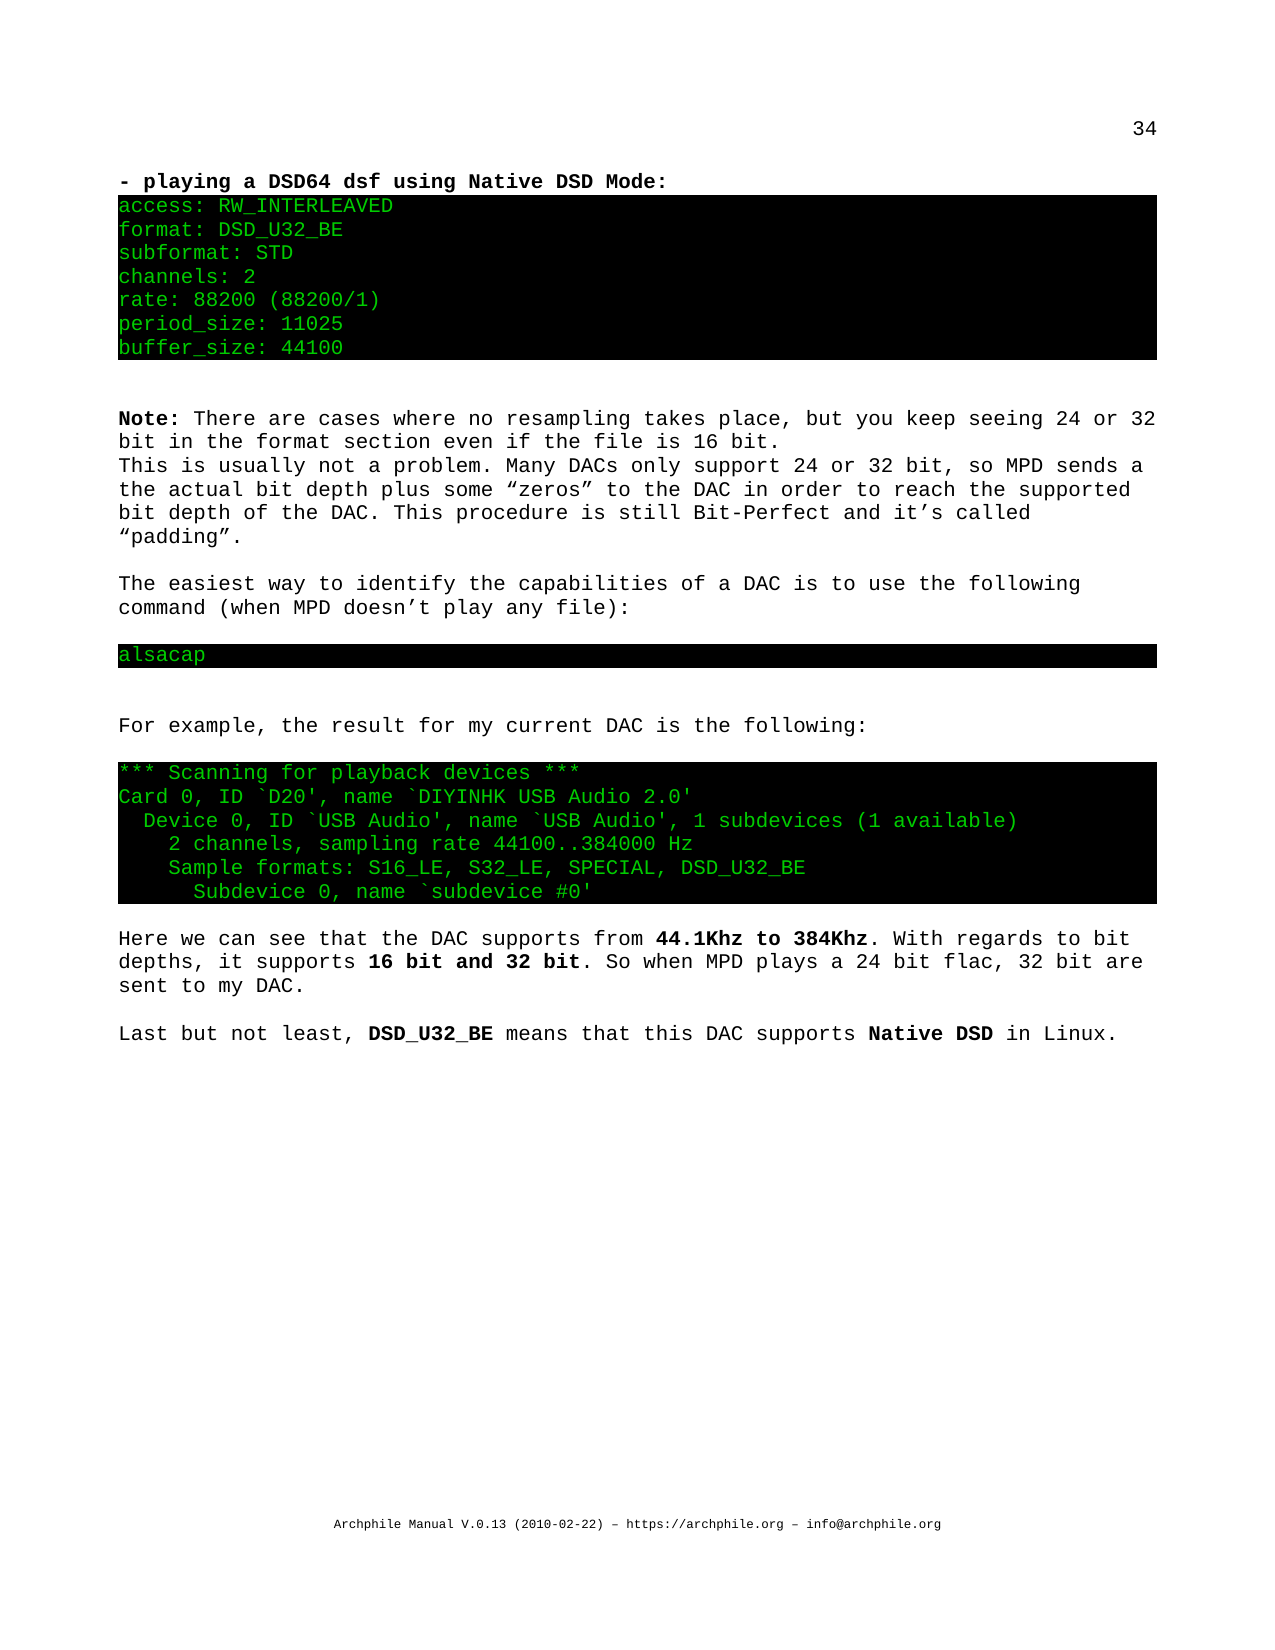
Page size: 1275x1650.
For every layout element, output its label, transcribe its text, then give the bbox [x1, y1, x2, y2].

text Note: There are cases where no resampling takes place, but you keep seeing 24 or 32 bit in the format section even if the file is 16 bit. [118, 408, 1157, 455]
text channels: 2 [118, 266, 1157, 289]
text Last but not least, DSD_U32_BE means that this DAC supports Native DSD in Linux. [118, 1022, 1157, 1046]
text *** Scanning for playback devices *** [118, 762, 1157, 786]
text subformat: STD [118, 242, 1157, 266]
text buffer_size: 44100 [118, 337, 1157, 360]
text Subdevice 0, name `subdevice #0' [118, 881, 1157, 904]
text This is usually not a problem. Many DACs only support 24 or 32 bit, so MPD sends a the actual bit depth plus some “zeros” to the DAC in order to reach the supported bit depth of the DAC. This procedure is still Bit-Perfect and it’s called “padding”. [118, 455, 1157, 549]
text rate: 88200 (88200/1) [118, 289, 1157, 313]
text Sample formats: S16_LE, S32_LE, SPECIAL, DSD_U32_BE [118, 857, 1157, 881]
text - playing a DSD64 dsf using Native DSD Mode: [118, 171, 1157, 195]
text alsacap [118, 644, 1157, 668]
text For example, the result for my current DAC is the following: [118, 715, 1157, 739]
text The easiest way to identify the capabilities of a DAC is to use the following command (when MPD doesn’t play any file): [118, 573, 1157, 621]
text Card 0, ID `D20', name `DIYINHK USB Audio 2.0' [118, 786, 1157, 810]
text Here we can see that the DAC supports from 44.1Khz to 384Khz. With regards to bit depths, it supports 16 bit and 32 bit. So when MPD plays a 24 bit flac, 32 bit are sent to my DAC. [118, 928, 1157, 999]
text format: DSD_U32_BE [118, 218, 1157, 242]
text Device 0, ID `USB Audio', name `USB Audio', 1 subdevices (1 available) [118, 810, 1157, 833]
text 2 channels, sampling rate 44100..384000 Hz [118, 833, 1157, 857]
text access: RW_INTERLEAVED [118, 195, 1157, 218]
text period_size: 11025 [118, 313, 1157, 337]
